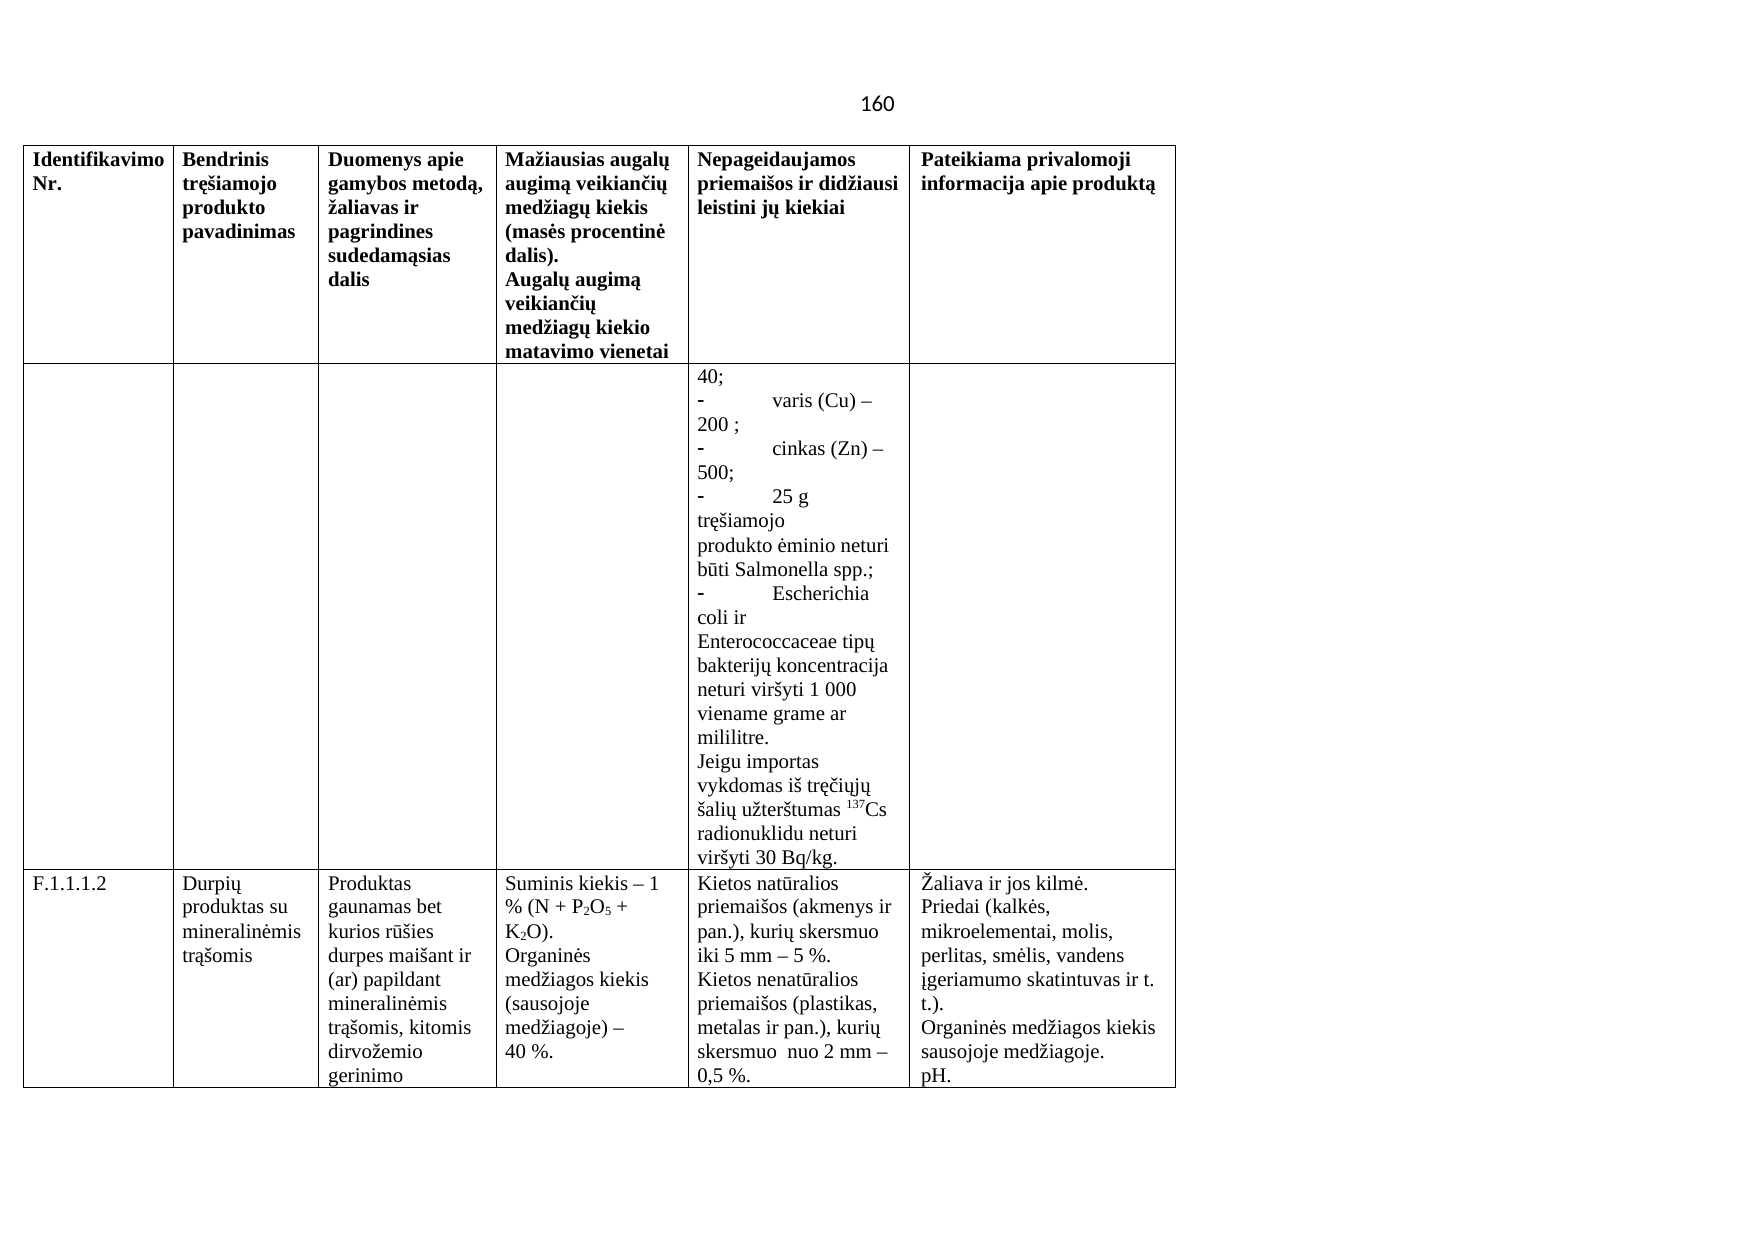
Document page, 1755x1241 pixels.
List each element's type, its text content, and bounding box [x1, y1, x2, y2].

table_header Nepageidaujamos priemaišos ir didžiausi leistini jų kiekiai [689, 146, 909, 363]
table_cell 40;  varis (Cu) – 200 ;  cinkas (Zn) – 500;  25 g tręšiamojo produkto ėminio neturi būti Salmonella spp.;  Escherichia coli ir Enterococcaceae tipų bakterijų koncentracija neturi viršyti 1 000 viename grame ar mililitre. Jeigu importas vykdomas iš tręčiųjų šalių užterštumas 137Cs radionuklidu neturi viršyti 30 Bq/kg. [689, 364, 909, 869]
table_cell Suminis kiekis – 1 % (N + P2O5 + K2O). Organinės medžiagos kiekis (sausojoje medžiagoje) – 40 %. [497, 870, 688, 1087]
table_cell [319, 364, 496, 869]
table_cell Produktas gaunamas bet kurios rūšies durpes maišant ir (ar) papildant mineralinėmis trąšomis, kitomis dirvožemio gerinimo [319, 870, 496, 1087]
table_cell Žaliava ir jos kilmė. Priedai (kalkės, mikroelementai, molis, perlitas, smėlis, vandens įgeriamumo skatintuvas ir t. t.). Organinės medžiagos kiekis sausojoje medžiagoje. pH. [910, 870, 1175, 1087]
table_cell [497, 364, 688, 869]
table_cell Durpių produktas su mineralinėmis trąšomis [174, 870, 318, 1087]
table_cell [910, 364, 1175, 869]
table_cell [174, 364, 318, 869]
table_header Bendrinis tręšiamojo produkto pavadinimas [174, 146, 318, 363]
table_header Identifikavimo Nr. [24, 146, 173, 363]
table_header Pateikiama privalomoji informacija apie produktą [910, 146, 1175, 363]
table_header Mažiausias augalų augimą veikiančių medžiagų kiekis (masės procentinė dalis). Augalų augimą veikiančių medžiagų kiekio matavimo vienetai [497, 146, 688, 363]
table_cell F.1.1.1.2 [24, 870, 173, 1087]
table_header Duomenys apie gamybos metodą, žaliavas ir pagrindines sudedamąsias dalis [319, 146, 496, 363]
table_cell Kietos natūralios priemaišos (akmenys ir pan.), kurių skersmuo iki 5 mm – 5 %. Kietos nenatūralios priemaišos (plastikas, metalas ir pan.), kurių skersmuo nuo 2 mm – 0,5 %. [689, 870, 909, 1087]
table_cell [24, 364, 173, 869]
